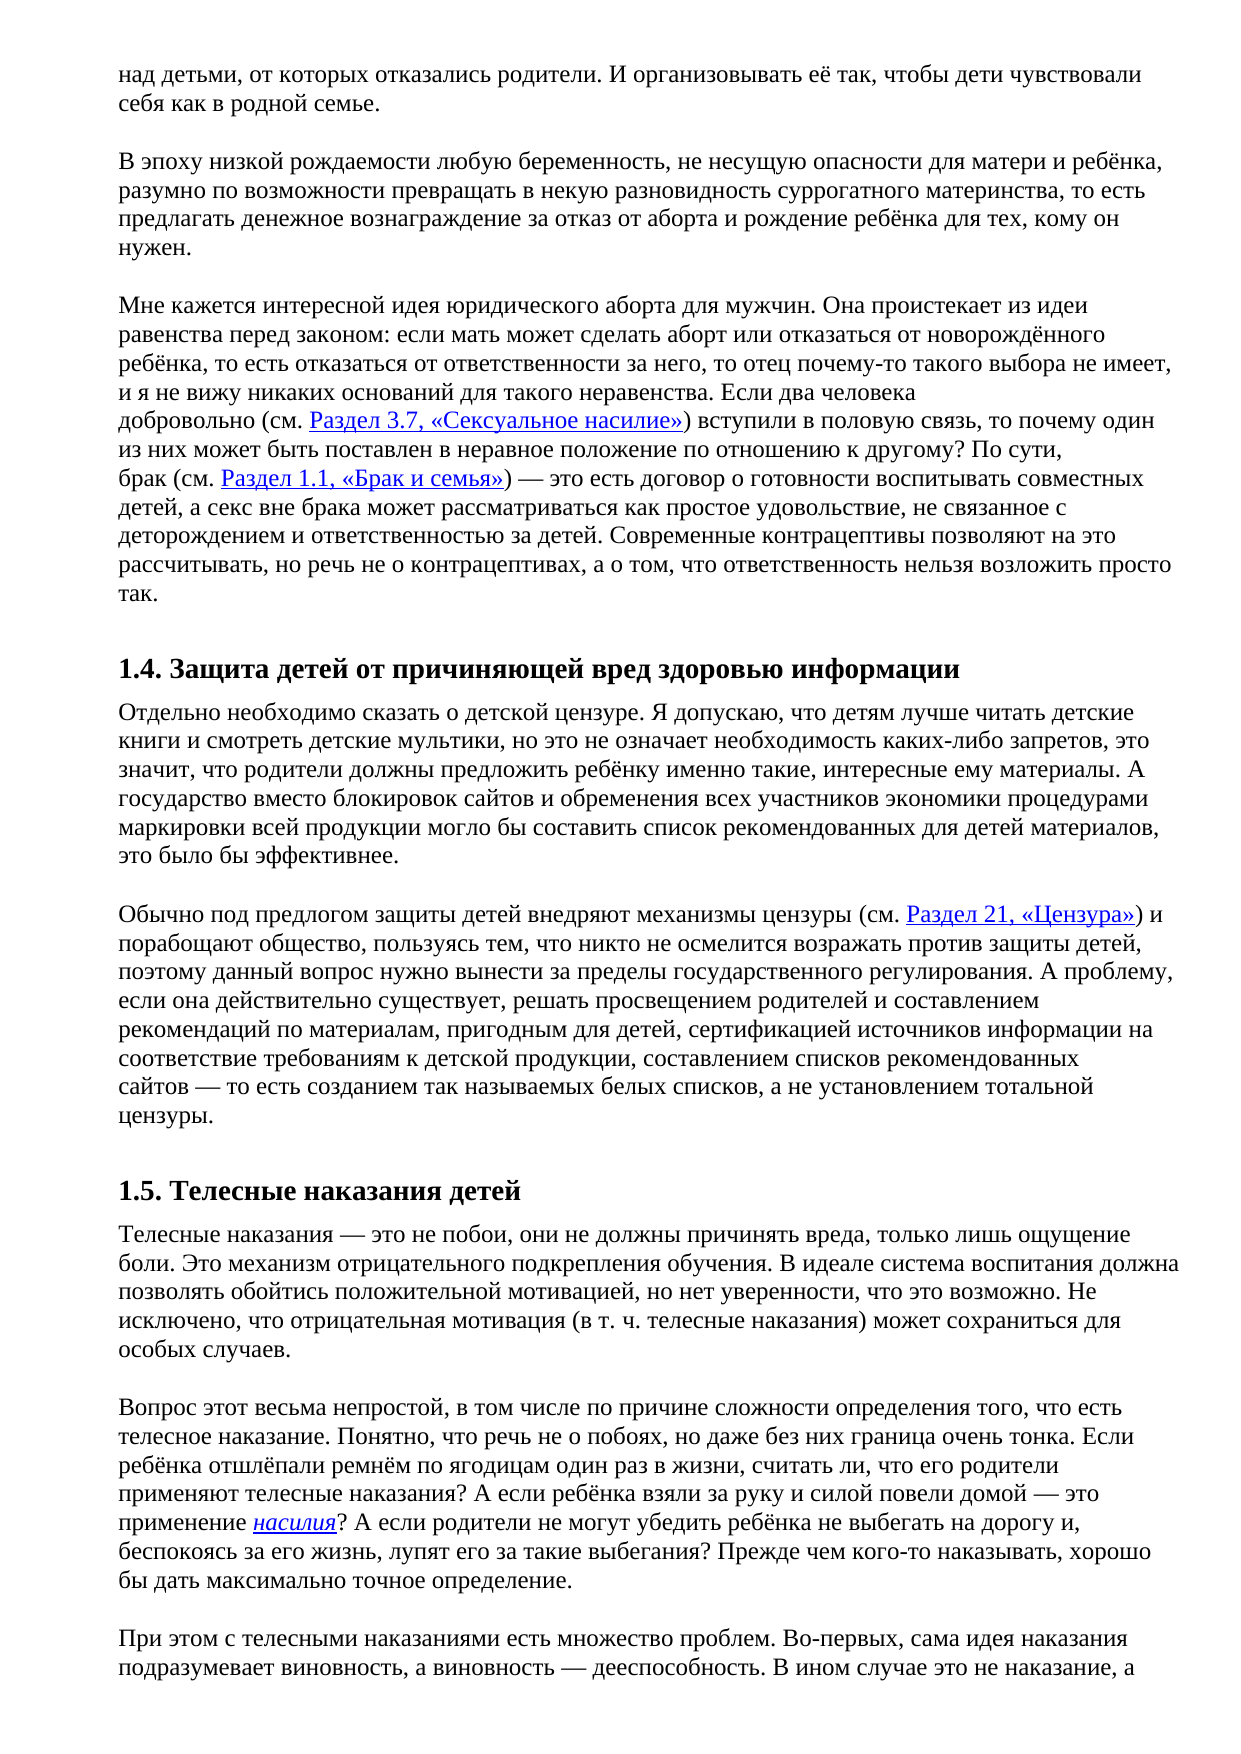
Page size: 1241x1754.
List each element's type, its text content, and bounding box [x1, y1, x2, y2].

text Мне кажется интересной идея юридического аборта для мужчин. Она проистекает из идеи равенства перед законом: если мать может сделать аборт или отказаться от новорождённого ребёнка, то есть отказаться от ответственности за него, то отец почему-то такого выбора не имеет, и я не вижу никаких оснований для такого неравенства. Если два человека добровольно (см. Раздел 3.7, «Сексуальное насилие») вступили в половую связь, то почему один из них может быть поставлен в неравное положение по отношению к другому? По сути, брак (см. Раздел 1.1, «Брак и семья») — это есть договор о готовности воспитывать совместных детей, а секс вне брака может рассматриваться как простое удовольствие, не связанное с деторождением и ответственностью за детей. Современные контрацептивы позволяют на это рассчитывать, но речь не о контрацептивах, а о том, что ответственность нельзя возложить просто так. [118, 291, 1181, 607]
text Телесные наказания — это не побои, они не должны причинять вреда, только лишь ощущение боли. Это механизм отрицательного подкрепления обучения. В идеале система воспитания должна позволять обойтись положительной мотивацией, но нет уверенности, что это возможно. Не исключено, что отрицательная мотивация (в т. ч. телесные наказания) может сохраниться для особых случаев. [118, 1219, 1181, 1363]
text В эпоху низкой рождаемости любую беременность, не несущую опасности для матери и ребёнка, разумно по возможности превращать в некую разновидность суррогатного материнства, то есть предлагать денежное вознаграждение за отказ от аборта и рождение ребёнка для тех, кому он нужен. [118, 146, 1181, 261]
subtitle 1.4. Защита детей от причиняющей вред здоровью информации [118, 651, 1181, 684]
text над детьми, от которых отказались родители. И организовывать её так, чтобы дети чувствовали себя как в родной семье. [118, 59, 1181, 117]
subtitle 1.5. Телесные наказания детей [118, 1173, 1181, 1206]
text Вопрос этот весьма непростой, в том числе по причине сложности определения того, что есть телесное наказание. Понятно, что речь не о побоях, но даже без них граница очень тонка. Если ребёнка отшлёпали ремнём по ягодицам один раз в жизни, считать ли, что его родители применяют телесные наказания? А если ребёнка взяли за руку и силой повели домой — это применение насилия? А если родители не могут убедить ребёнка не выбегать на дорогу и, беспокоясь за его жизнь, лупят его за такие выбегания? Прежде чем кого-то наказывать, хорошо бы дать максимально точное определение. [118, 1392, 1181, 1593]
text Отдельно необходимо сказать о детской цензуре. Я допускаю, что детям лучше читать детские книги и смотреть детские мультики, но это не означает необходимость каких-либо запретов, это значит, что родители должны предложить ребёнку именно такие, интересные ему материалы. А государство вместо блокировок сайтов и обременения всех участников экономики процедурами маркировки всей продукции могло бы составить список рекомендованных для детей материалов, это было бы эффективнее. [118, 697, 1181, 869]
text При этом с телесными наказаниями есть множество проблем. Во-первых, сама идея наказания подразумевает виновность, а виновность — дееспособность. В ином случае это не наказание, а [118, 1623, 1181, 1680]
text Обычно под предлогом защиты детей внедряют механизмы цензуры (см. Раздел 21, «Цензура») и порабощают общество, пользуясь тем, что никто не осмелится возражать против защиты детей, поэтому данный вопрос нужно вынести за пределы государственного регулирования. А проблему, если она действительно существует, решать просвещением родителей и составлением рекомендаций по материалам, пригодным для детей, сертификацией источников информации на соответствие требованиям к детской продукции, составлением списков рекомендованных сайтов — то есть созданием так называемых белых списков, а не установлением тотальной цензуры. [118, 899, 1181, 1129]
